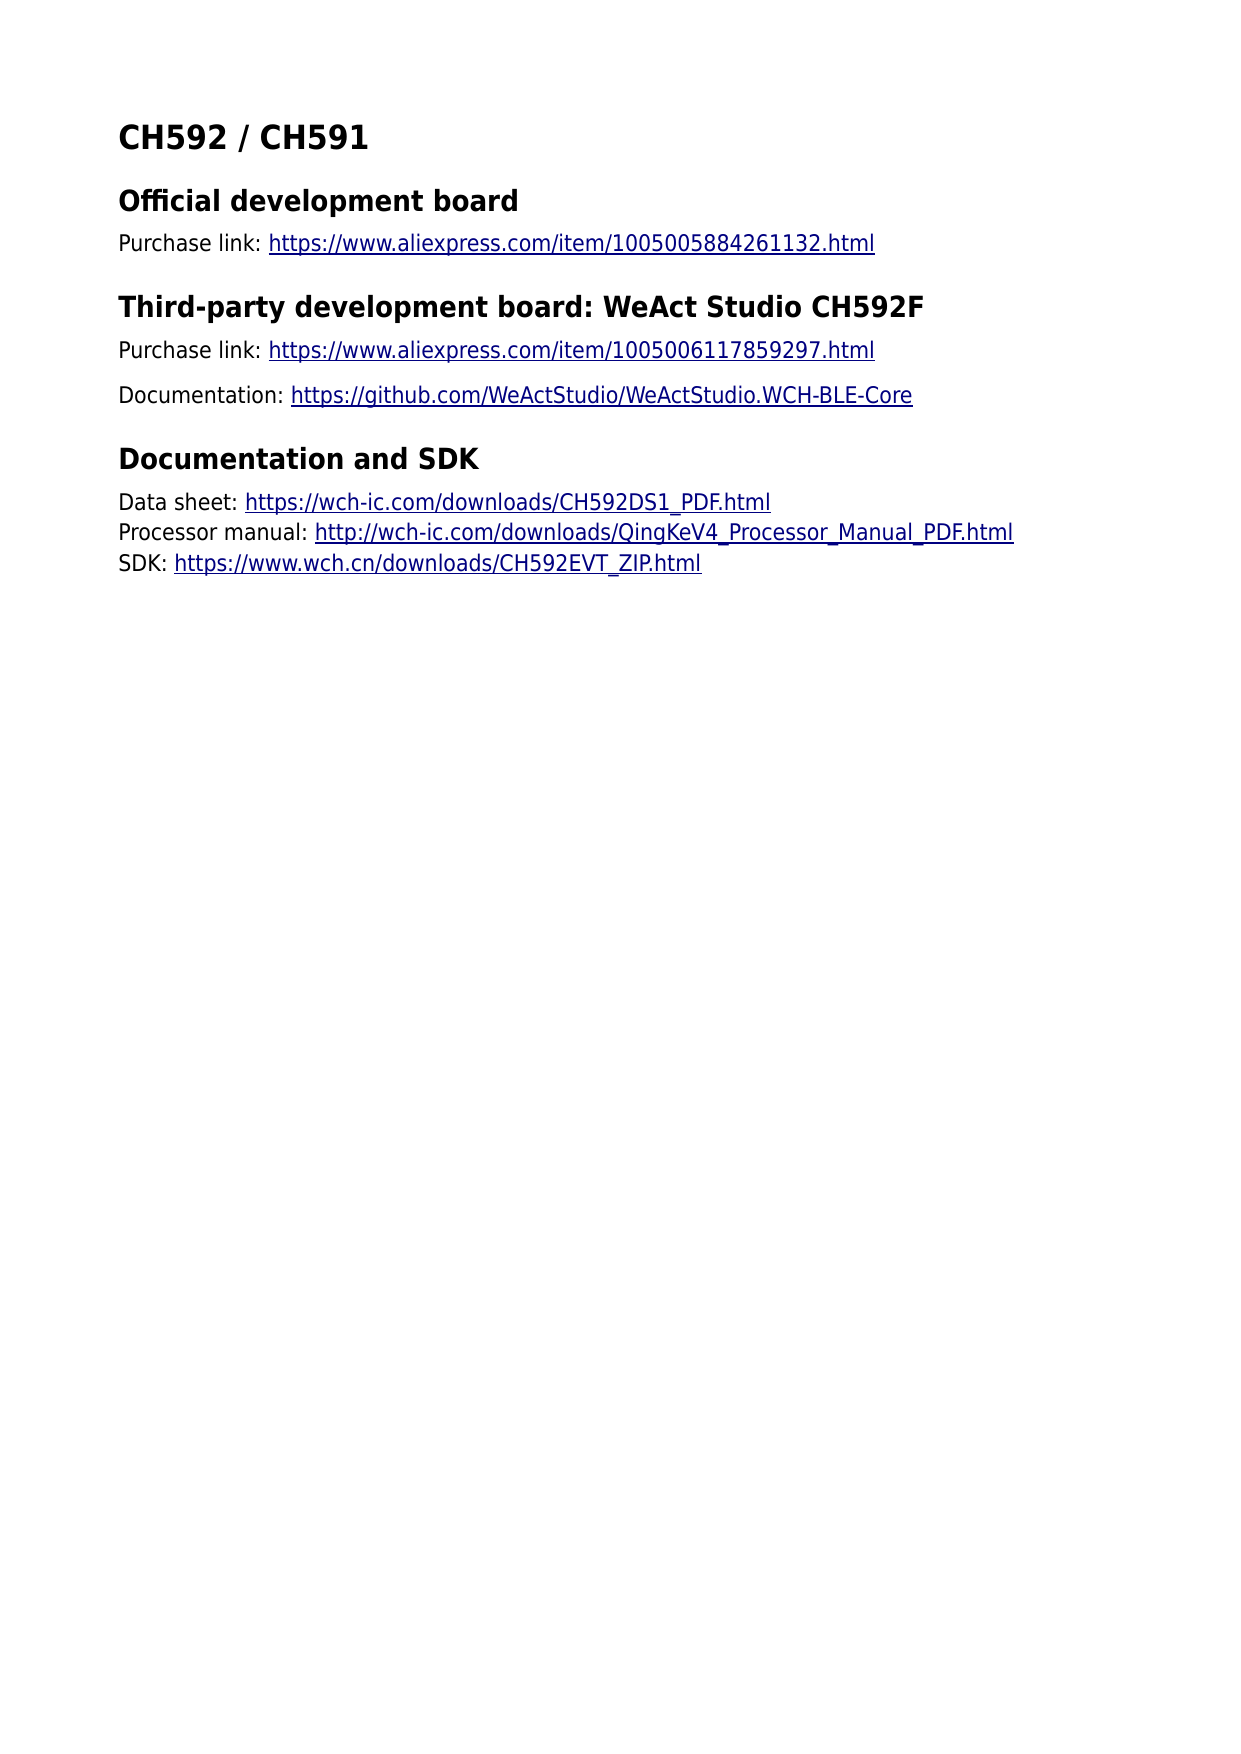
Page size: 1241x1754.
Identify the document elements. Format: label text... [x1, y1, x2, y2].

subtitle Official development board [118, 184, 1122, 218]
subtitle Third-party development board: WeAct Studio CH592F [118, 291, 1122, 324]
text Documentation: https://github.com/WeActStudio/WeActStudio.WCH-BLE-Core [118, 382, 1122, 409]
text Processor manual: http://wch-ic.com/downloads/QingKeV4_Processor_Manual_PDF.html [118, 519, 1122, 546]
text SDK: https://www.wch.cn/downloads/CH592EVT_ZIP.html [118, 550, 1122, 577]
text Purchase link: https://www.aliexpress.com/item/1005005884261132.html [118, 231, 1122, 257]
subtitle CH592 / CH591 [118, 118, 1122, 157]
text Purchase link: https://www.aliexpress.com/item/1005006117859297.html [118, 337, 1122, 364]
subtitle Documentation and SDK [118, 442, 1122, 476]
text Data sheet: https://wch-ic.com/downloads/CH592DS1_PDF.html [118, 489, 1122, 515]
